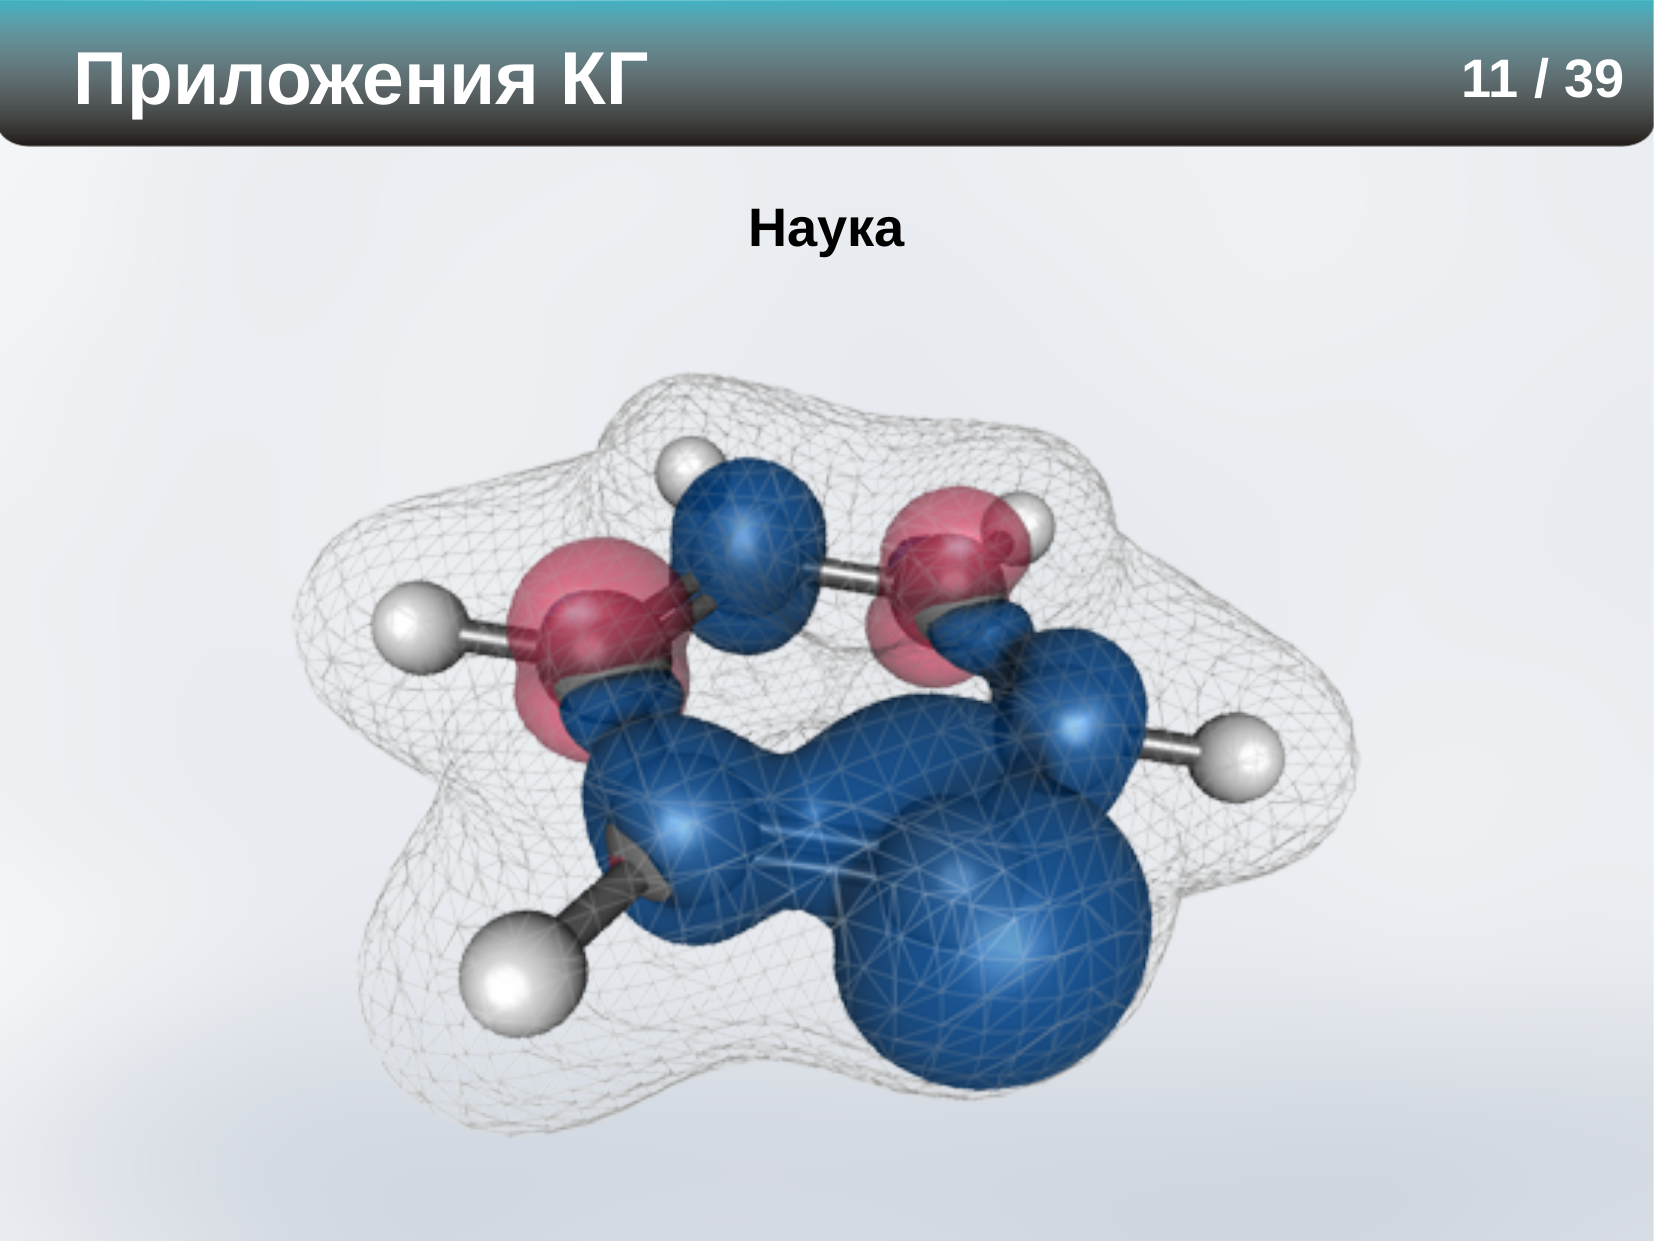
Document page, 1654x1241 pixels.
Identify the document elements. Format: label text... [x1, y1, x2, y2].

picture [0, 0, 1654, 190]
text_box Наука [0, 190, 1654, 266]
text_box Приложения КГ [59, 29, 1241, 129]
text_box <номер> / 39 [1446, 41, 1654, 178]
picture [0, 266, 1654, 1241]
